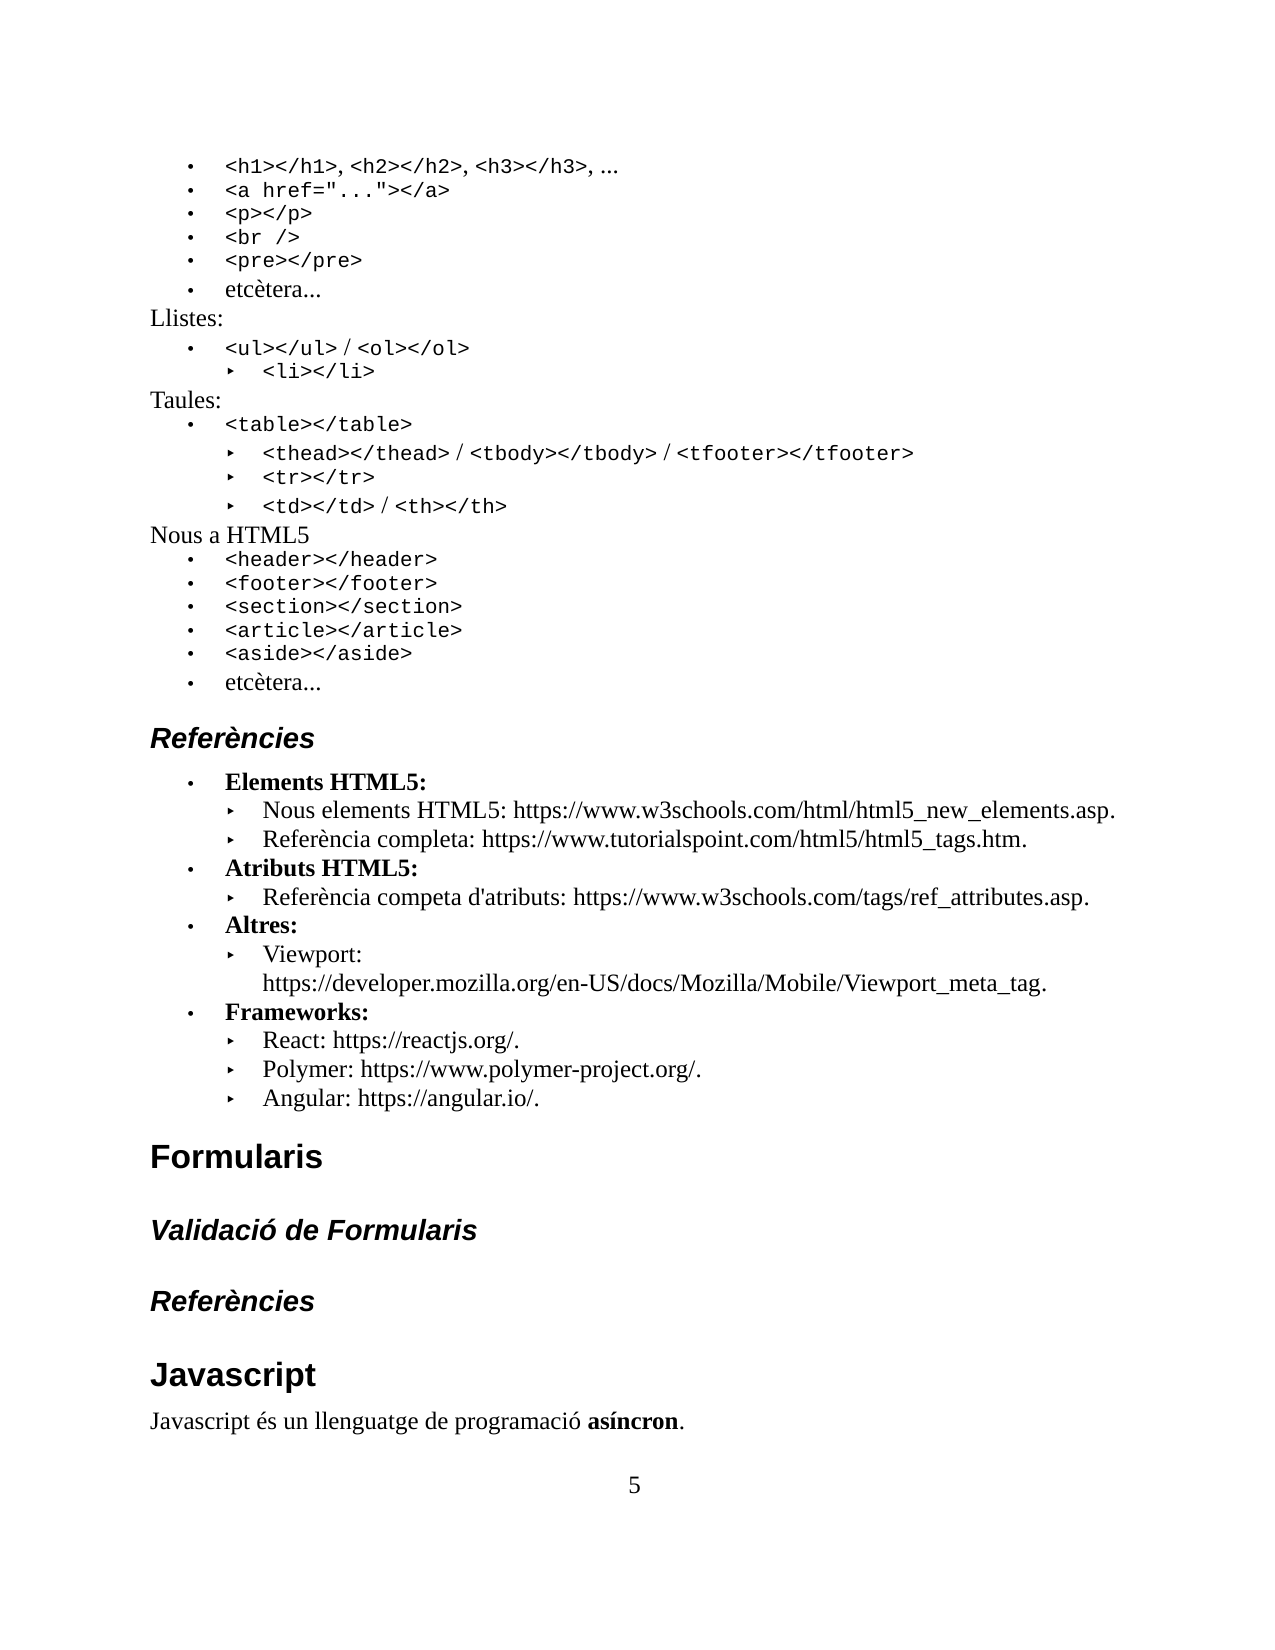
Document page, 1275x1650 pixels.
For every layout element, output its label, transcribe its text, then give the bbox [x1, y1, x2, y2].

list Referència competa d'atributs: https://www.w3schools.com/tags/ref_attributes.asp. [225, 882, 1125, 911]
subtitle Referències [150, 1284, 1125, 1318]
text Llistes: [150, 303, 1125, 332]
list <h1></h1>, <h2></h2>, <h3></h3>, ... [187, 150, 1125, 179]
list <thead></thead> / <tbody></tbody> / <tfooter></tfooter> [225, 437, 1125, 467]
list etcètera... [187, 274, 1125, 303]
subtitle Javascript [150, 1355, 1125, 1394]
list Angular: https://angular.io/. [225, 1083, 1125, 1112]
list etcètera... [187, 667, 1125, 696]
list <tr></tr> [225, 467, 1125, 491]
list Polymer: https://www.polymer-project.org/. [225, 1054, 1125, 1083]
list Referència completa: https://www.tutorialspoint.com/html5/html5_tags.htm. [225, 824, 1125, 853]
list React: https://reactjs.org/. [225, 1026, 1125, 1054]
list <pre></pre> [187, 251, 1125, 274]
list <li></li> [225, 361, 1125, 385]
list <a href="..."></a> [187, 179, 1125, 203]
list <p></p> [187, 203, 1125, 227]
text Nous a HTML5 [150, 520, 1125, 549]
list <article></article> [187, 620, 1125, 643]
list Frameworks: [187, 997, 1125, 1026]
subtitle Formularis [150, 1137, 1125, 1176]
list <table></table> [187, 414, 1125, 437]
list Viewport: https://developer.mozilla.org/en-US/docs/Mozilla/Mobile/Viewport_meta_tag. [225, 939, 1125, 997]
list <aside></aside> [187, 643, 1125, 667]
subtitle Validació de Formularis [150, 1213, 1125, 1247]
subtitle Referències [150, 721, 1125, 754]
list Elements HTML5: [187, 767, 1125, 796]
list <br /> [187, 227, 1125, 251]
list <footer></footer> [187, 572, 1125, 596]
list <td></td> / <th></th> [225, 491, 1125, 520]
list <section></section> [187, 596, 1125, 620]
list <header></header> [187, 549, 1125, 572]
text Taules: [150, 385, 1125, 414]
list Altres: [187, 911, 1125, 939]
list Atributs HTML5: [187, 853, 1125, 882]
list Nous elements HTML5: https://www.w3schools.com/html/html5_new_elements.asp. [225, 796, 1125, 824]
text Javascript és un llenguatge de programació asíncron. [150, 1406, 1125, 1435]
list <ul></ul> / <ol></ol> [187, 332, 1125, 361]
